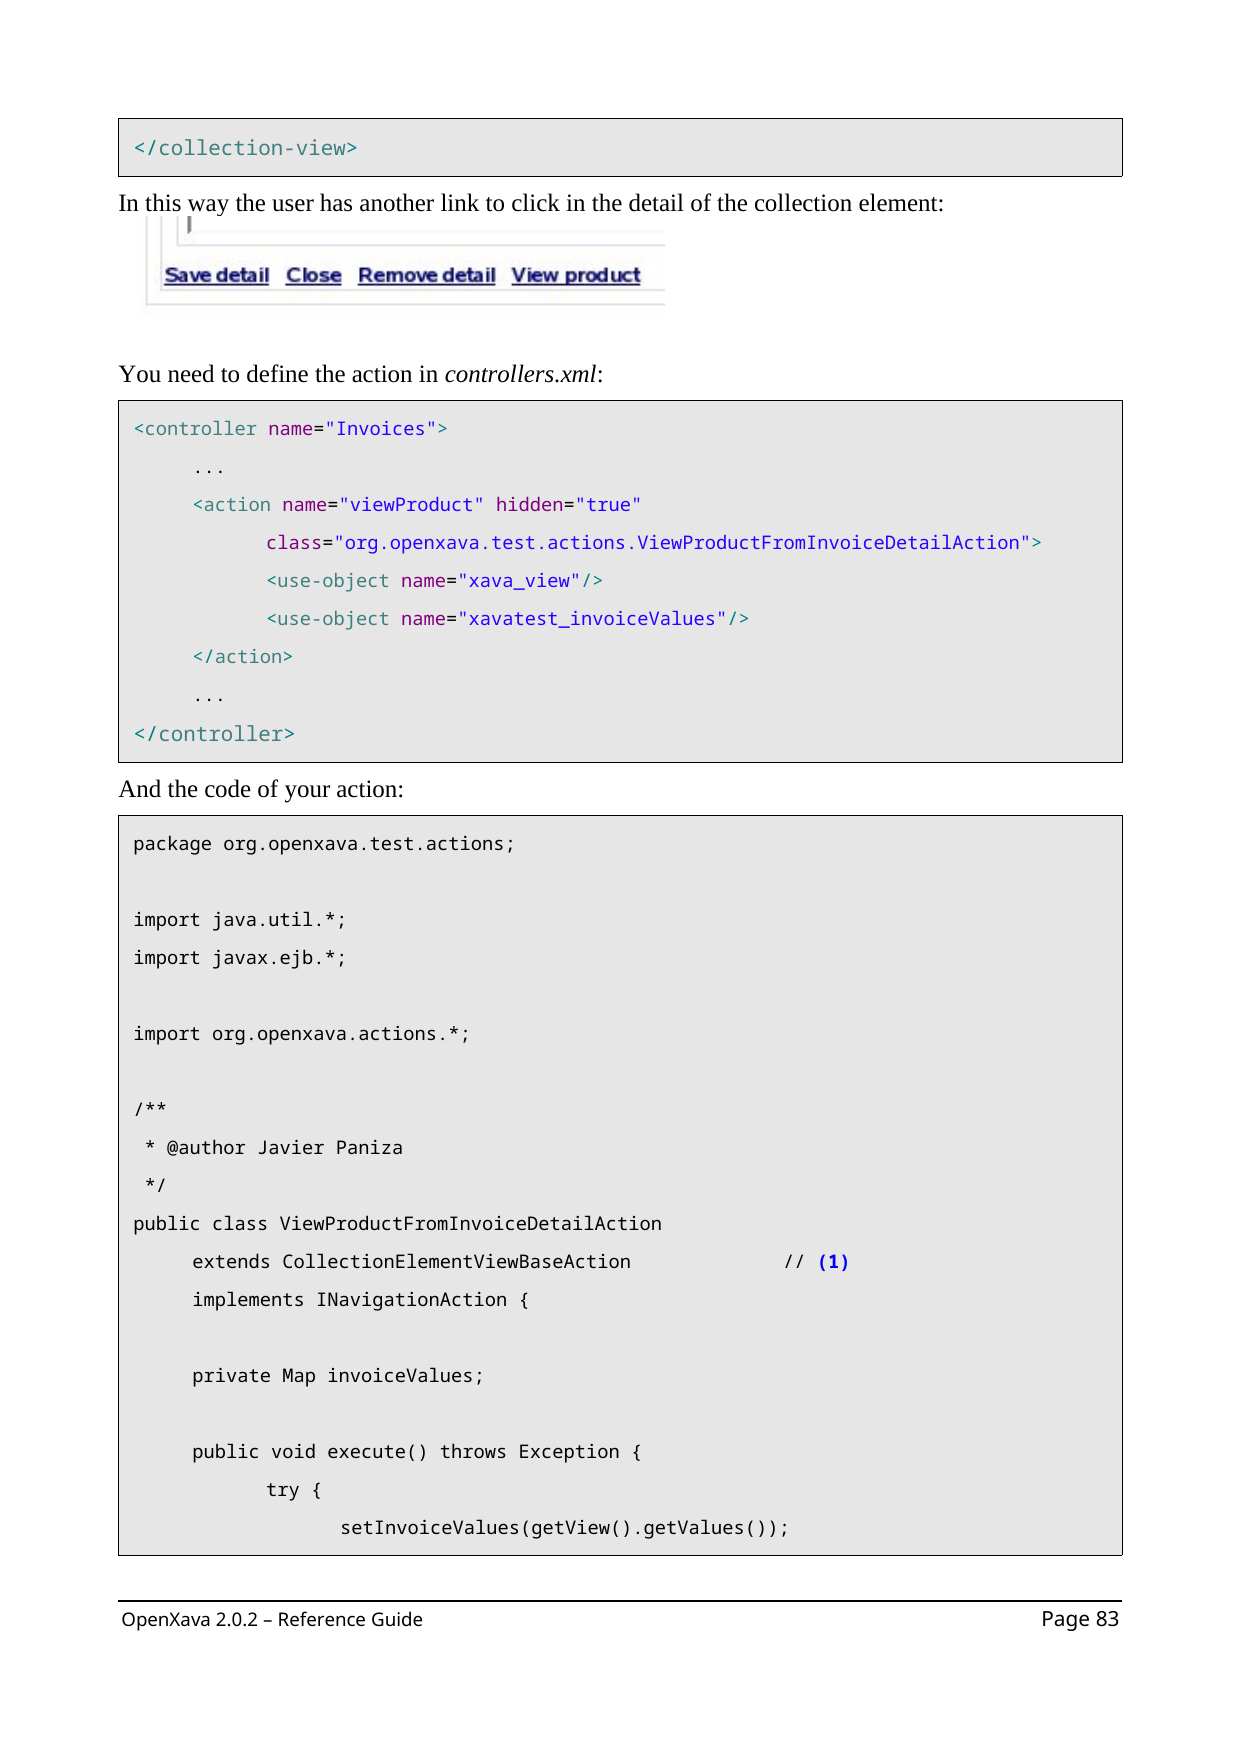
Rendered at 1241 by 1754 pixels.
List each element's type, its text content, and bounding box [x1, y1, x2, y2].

text </controller> [119, 704, 1122, 762]
text <controller name="Invoices"> [119, 401, 1122, 438]
text private Map invoiceValues; [119, 1347, 1122, 1385]
text </collection-view> [119, 119, 1122, 176]
text ... [119, 666, 1122, 704]
text <action name="viewProduct" hidden="true" [119, 476, 1122, 514]
text import javax.ejb.*; [119, 929, 1122, 967]
text */ [119, 1157, 1122, 1195]
text </action> [119, 628, 1122, 666]
text And the code of your action: [118, 775, 1122, 803]
text ... [119, 438, 1122, 476]
text You need to define the action in controllers.xml: [118, 360, 1122, 388]
text public void execute() throws Exception { [119, 1423, 1122, 1461]
text class="org.openxava.test.actions.ViewProductFromInvoiceDetailAction"> [119, 514, 1122, 552]
text * @author Javier Paniza [119, 1119, 1122, 1157]
text public class ViewProductFromInvoiceDetailAction [119, 1195, 1122, 1233]
text package org.openxava.test.actions; [119, 816, 1122, 853]
text import java.util.*; [119, 891, 1122, 929]
text <use-object name="xavatest_invoiceValues"/> [119, 590, 1122, 628]
text try { [119, 1461, 1122, 1499]
text /** [119, 1081, 1122, 1119]
text <use-object name="xava_view"/> [119, 552, 1122, 590]
picture [139, 216, 666, 320]
text In this way the user has another link to click in the detail of the collection element: [118, 189, 1122, 216]
text setInvoiceValues(getView().getValues()); [119, 1499, 1122, 1555]
text import org.openxava.actions.*; [119, 1005, 1122, 1043]
text implements INavigationAction { [119, 1271, 1122, 1309]
text extends CollectionElementViewBaseAction // (1) [119, 1233, 1122, 1271]
